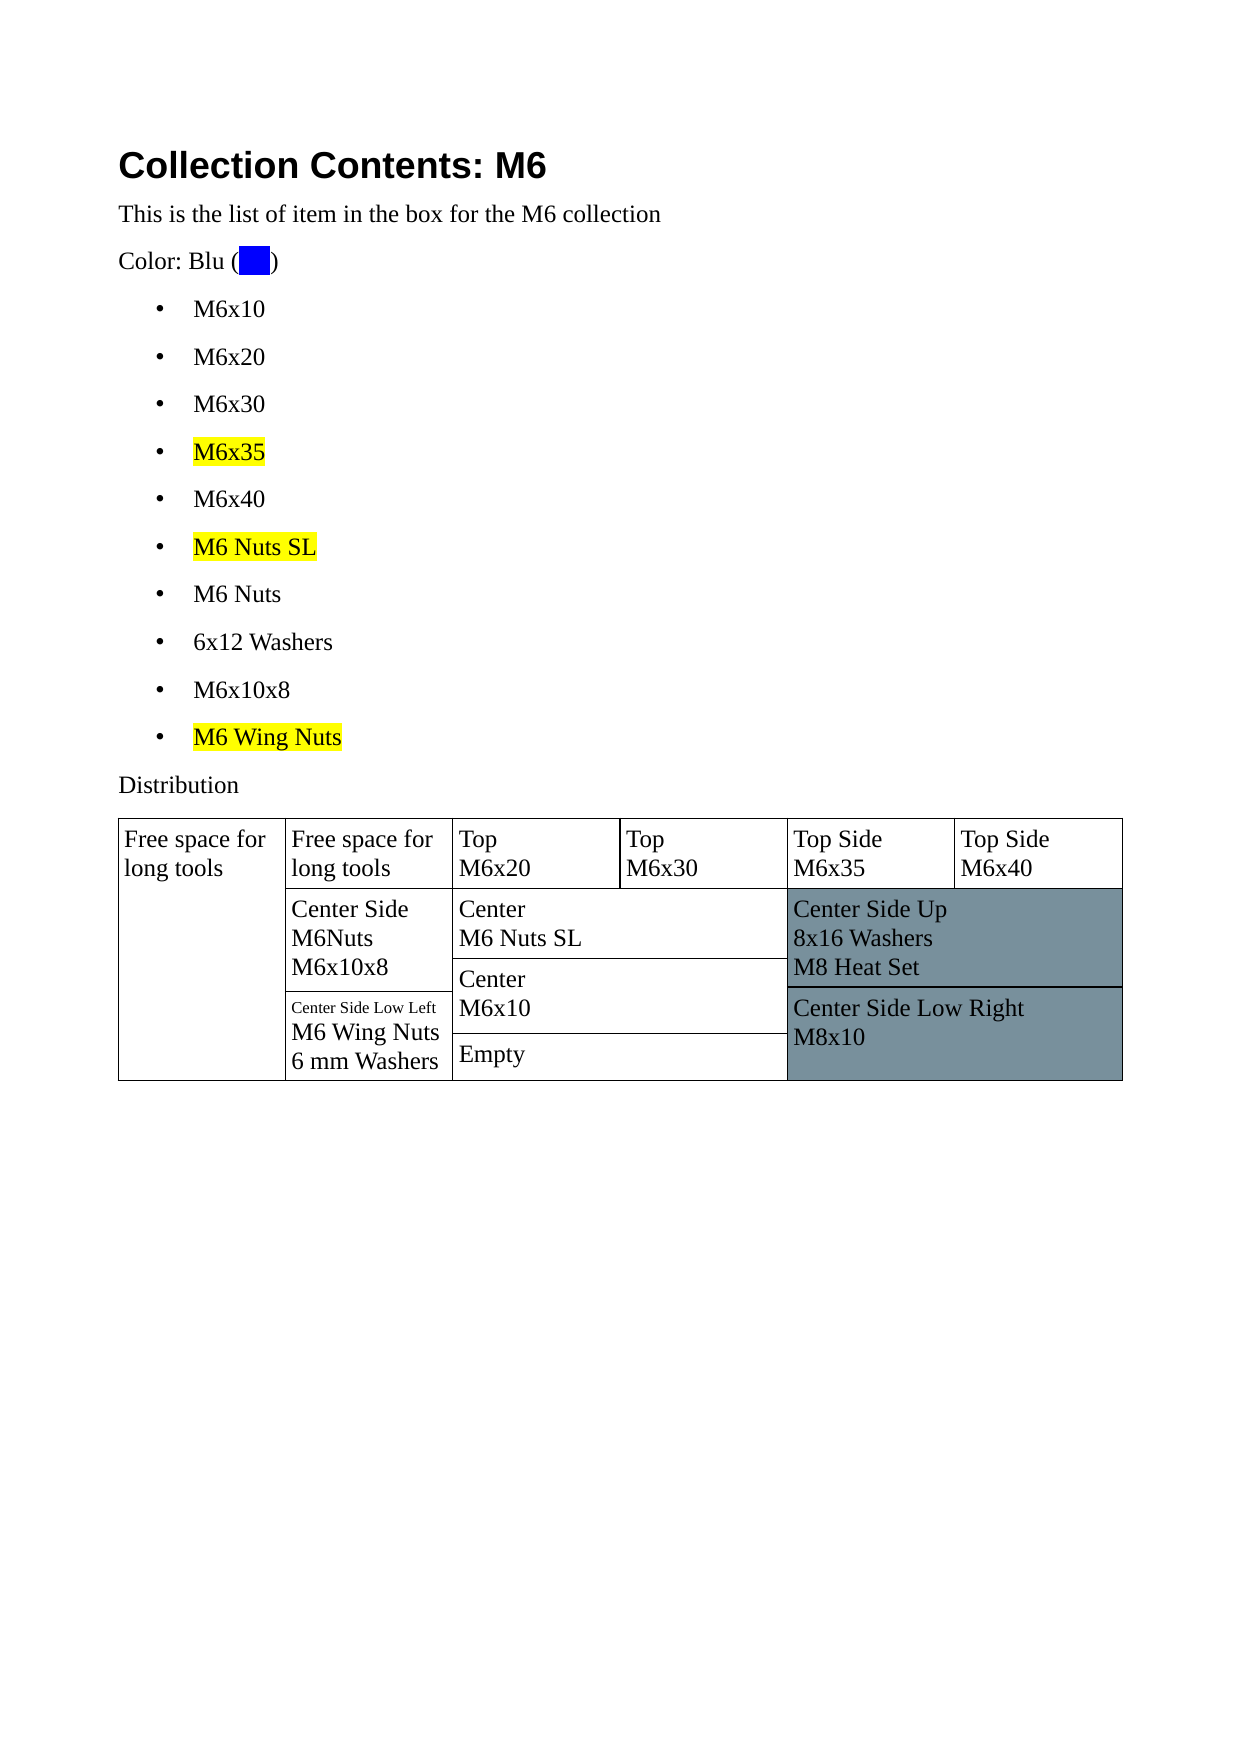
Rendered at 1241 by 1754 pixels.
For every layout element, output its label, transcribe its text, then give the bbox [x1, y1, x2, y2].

table_cell Center Side Low Right M8x10 [788, 988, 1122, 1080]
table_cell Center Side Up 8x16 Washers M8 Heat Set [788, 889, 1122, 986]
subtitle Collection Contents: M6 [118, 143, 1122, 186]
list M6x20 [156, 342, 1122, 370]
list M6x40 [156, 484, 1122, 513]
table_cell Center M6x10 [453, 959, 787, 1032]
list M6x30 [156, 389, 1122, 418]
table_cell Center Side M6Nuts M6x10x8 [286, 889, 452, 991]
list M6x35 [156, 437, 1122, 466]
table_cell Center Side Low Left M6 Wing Nuts 6 mm Washers [286, 992, 452, 1080]
table_cell Center M6 Nuts SL [453, 889, 787, 958]
text Color: Blu ( ) [118, 246, 1122, 275]
list M6x10x8 [156, 675, 1122, 703]
table_header Top Side M6x35 [788, 819, 954, 888]
table_header Top M6x30 [621, 819, 787, 888]
table_header Top M6x20 [453, 819, 619, 888]
list M6 Wing Nuts [156, 722, 1122, 751]
table_header Free space for long tools [286, 819, 452, 888]
table_header Free space for long tools [119, 819, 285, 1080]
table_cell Empty [453, 1034, 787, 1080]
list M6 Nuts [156, 579, 1122, 608]
list 6x12 Washers [156, 627, 1122, 656]
text Distribution [118, 770, 1122, 799]
list M6 Nuts SL [156, 532, 1122, 561]
list M6x10 [156, 294, 1122, 323]
text This is the list of item in the box for the M6 collection [118, 199, 1122, 227]
table_header Top Side M6x40 [955, 819, 1122, 888]
